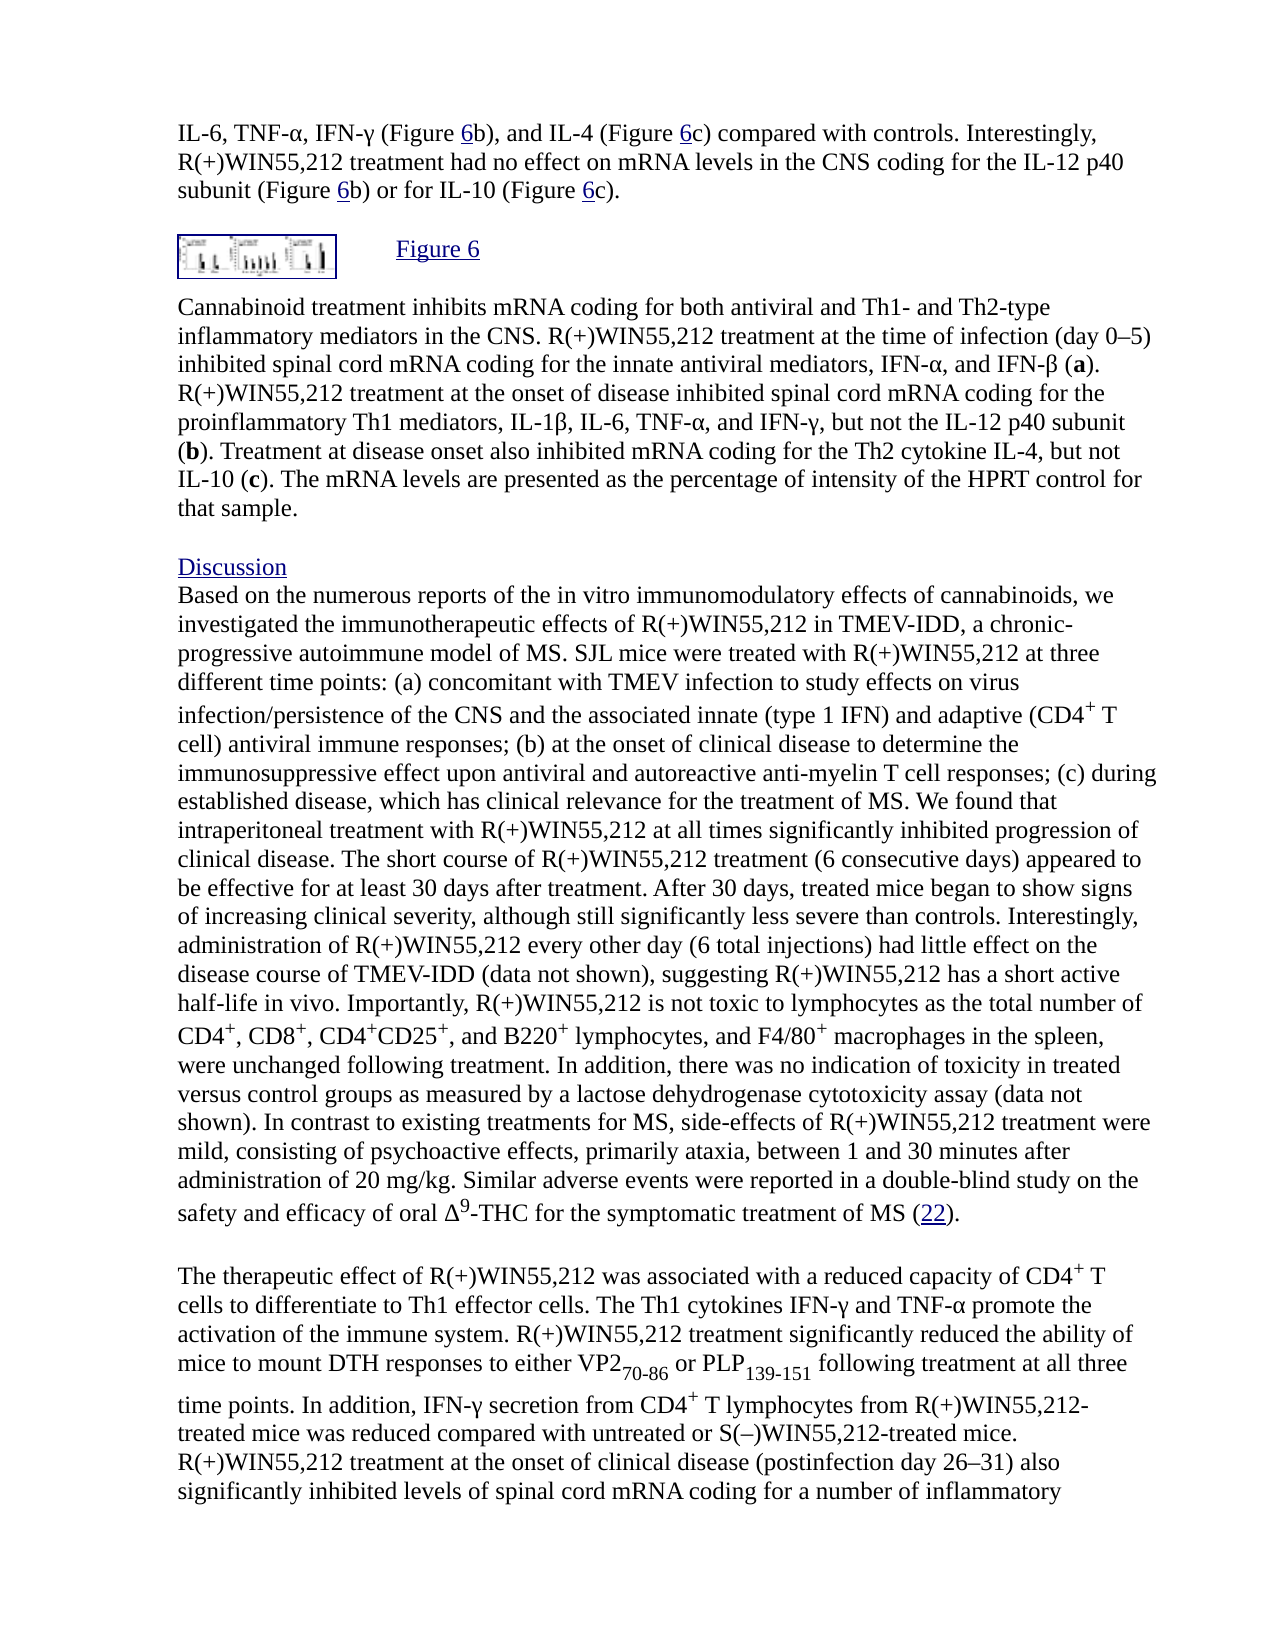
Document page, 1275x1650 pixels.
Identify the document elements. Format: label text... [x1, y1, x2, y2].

list The therapeutic effect of R(+)WIN55,212 was associated with a reduced capacity of CD4+ T cells to differentiate to Th1 effector cells. The Th1 cytokines IFN-γ and TNF-α promote the activation of the immune system. R(+)WIN55,212 treatment significantly reduced the ability of mice to mount DTH responses to either VP270-86 or PLP139-151 following treatment at all three time points. In addition, IFN-γ secretion from CD4+ T lymphocytes from R(+)WIN55,212-treated mice was reduced compared with untreated or S(–)WIN55,212-treated mice. R(+)WIN55,212 treatment at the onset of clinical disease (postinfection day 26–31) also significantly inhibited levels of spinal cord mRNA coding for a number of inflammatory [177, 1257, 1157, 1505]
list Discussion [177, 552, 1157, 580]
list Based on the numerous reports of the in vitro immunomodulatory effects of cannabinoids, we investigated the immunotherapeutic effects of R(+)WIN55,212 in TMEV-IDD, a chronic-progressive autoimmune model of MS. SJL mice were treated with R(+)WIN55,212 at three different time points: (a) concomitant with TMEV infection to study effects on virus infection/persistence of the CNS and the associated innate (type 1 IFN) and adaptive (CD4+ T cell) antiviral immune responses; (b) at the onset of clinical disease to determine the immunosuppressive effect upon antiviral and autoreactive anti-myelin T cell responses; (c) during established disease, which has clinical relevance for the treatment of MS. We found that intraperitoneal treatment with R(+)WIN55,212 at all times significantly inhibited progression of clinical disease. The short course of R(+)WIN55,212 treatment (6 consecutive days) appeared to be effective for at least 30 days after treatment. After 30 days, treated mice began to show signs of increasing clinical severity, although still significantly less severe than controls. Interestingly, administration of R(+)WIN55,212 every other day (6 total injections) had little effect on the disease course of TMEV-IDD (data not shown), suggesting R(+)WIN55,212 has a short active half-life in vivo. Importantly, R(+)WIN55,212 is not toxic to lymphocytes as the total number of CD4+, CD8+, CD4+CD25+, and B220+ lymphocytes, and F4/80+ macrophages in the spleen, were unchanged following treatment. In addition, there was no indication of toxicity in treated versus control groups as measured by a lactose dehydrogenase cytotoxicity assay (data not shown). In contrast to existing treatments for MS, side-effects of R(+)WIN55,212 treatment were mild, consisting of psychoactive effects, primarily ataxia, between 1 and 30 minutes after administration of 20 mg/kg. Similar adverse events were reported in a double-blind study on the safety and efficacy of oral Δ9-THC for the symptomatic treatment of MS (22). [177, 580, 1157, 1227]
list Cannabinoid treatment inhibits mRNA coding for both antiviral and Th1- and Th2-type inflammatory mediators in the CNS. R(+)WIN55,212 treatment at the time of infection (day 0–5) inhibited spinal cord mRNA coding for the innate antiviral mediators, IFN-α, and IFN-β (a). R(+)WIN55,212 treatment at the onset of disease inhibited spinal cord mRNA coding for the proinflammatory Th1 mediators, IL-1β, IL-6, TNF-α, and IFN-γ, but not the IL-12 p40 subunit (b). Treatment at disease onset also inhibited mRNA coding for the Th2 cytokine IL-4, but not IL-10 (c). The mRNA levels are presented as the percentage of intensity of the HPRT control for that sample. [177, 292, 1157, 522]
list Figure 6 [337, 234, 1157, 263]
list IL-6, TNF-α, IFN-γ (Figure 6b), and IL-4 (Figure 6c) compared with controls. Interestingly, R(+)WIN55,212 treatment had no effect on mRNA levels in the CNS coding for the IL-12 p40 subunit (Figure 6b) or for IL-10 (Figure 6c). [177, 118, 1157, 204]
picture [179, 236, 335, 278]
